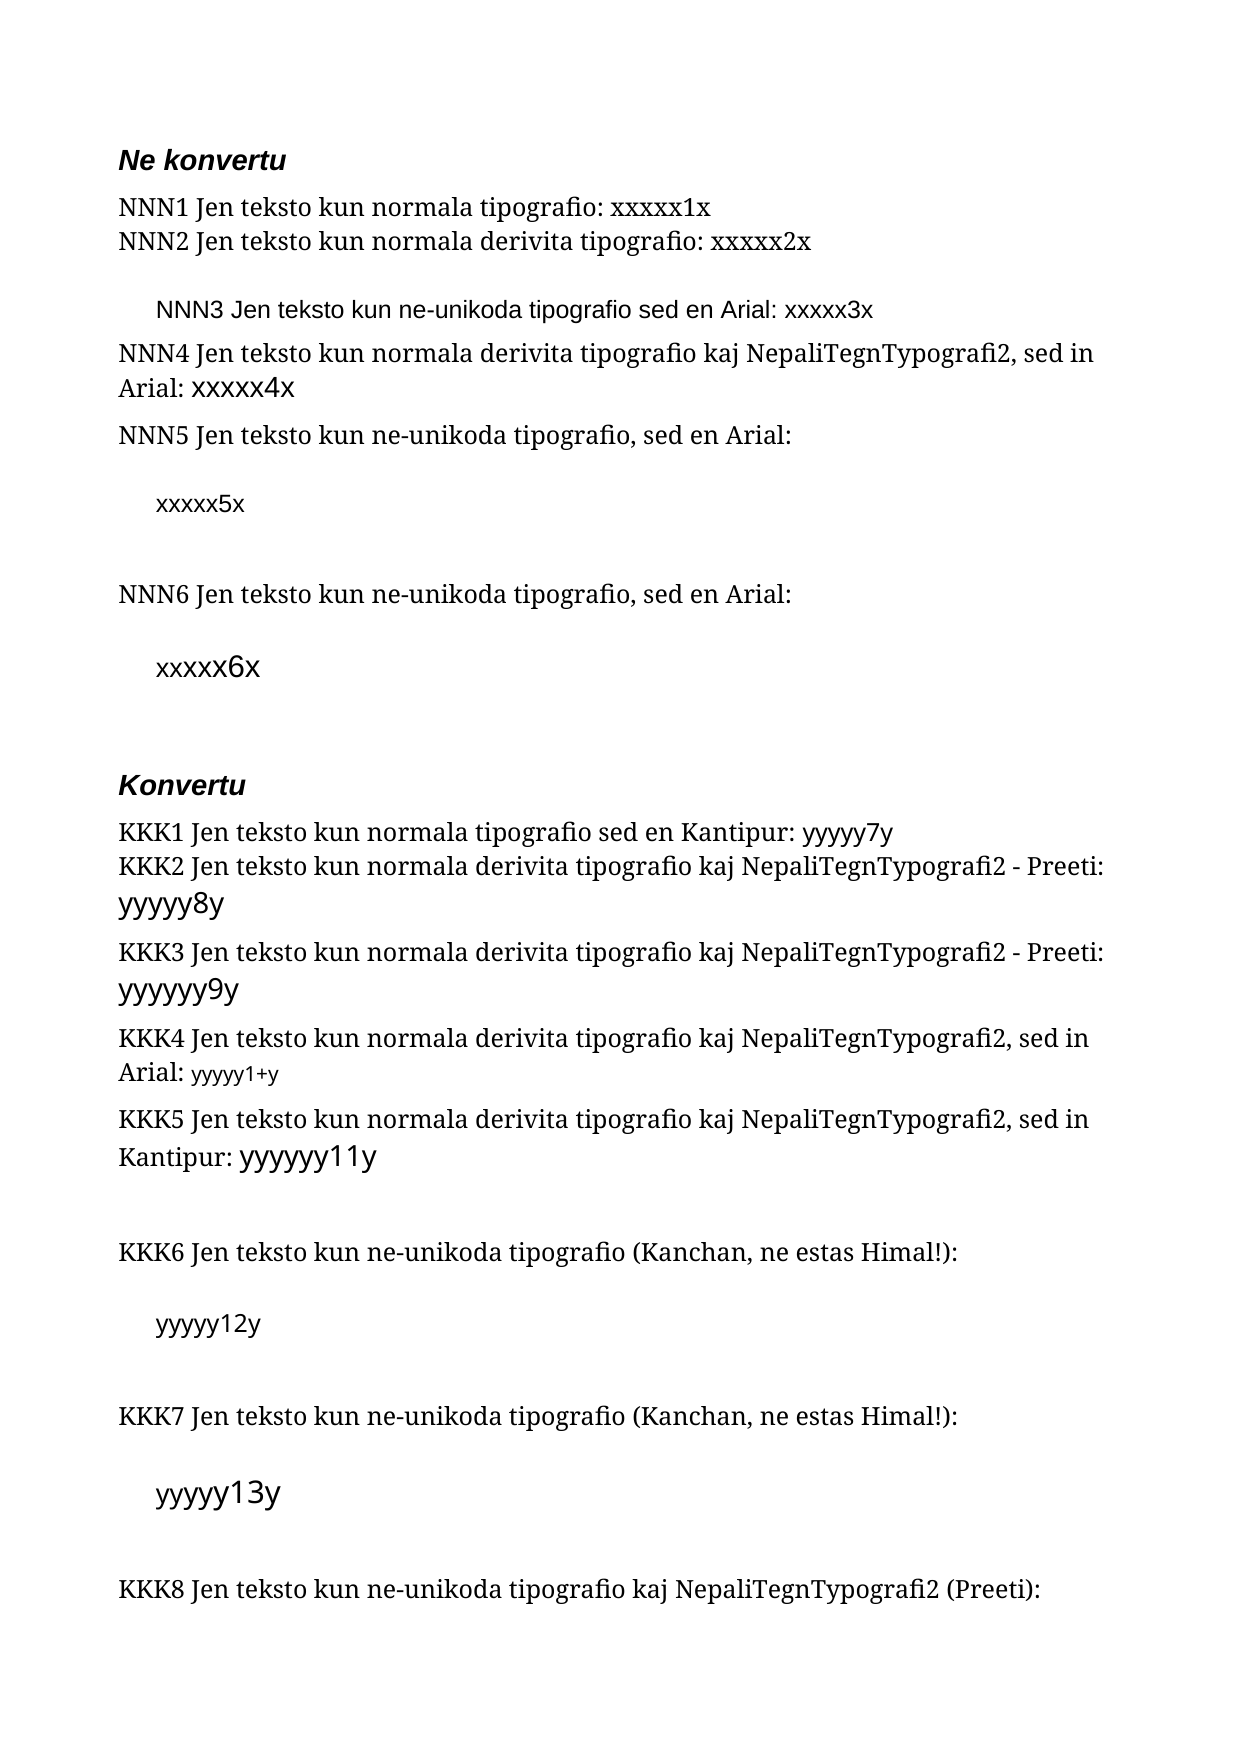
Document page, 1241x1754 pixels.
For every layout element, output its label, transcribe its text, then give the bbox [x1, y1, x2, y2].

subtitle Ne konvertu [118, 143, 1122, 177]
text KKK7 Jen teksto kun ne-unikoda tipografio (Kanchan, ne estas Himal!): [118, 1399, 1122, 1433]
list NNN3 Jen teksto kun ne-unikoda tipografio sed en Arial: xxxxx3x [156, 295, 1122, 323]
text KKK3 Jen teksto kun normala derivita tipografio kaj NepaliTegnTypografi2 - Preeti: yyyyyy9y [118, 934, 1122, 1008]
text NNN1 Jen teksto kun normala tipografio: xxxxx1x [118, 189, 1122, 223]
list xxxxx6x [156, 648, 1122, 684]
text NNN5 Jen teksto kun ne-unikoda tipografio, sed en Arial: [118, 417, 1122, 451]
text NNN2 Jen teksto kun normala derivita tipografio: xxxxx2x [118, 223, 1122, 257]
list yyyyy13y [156, 1471, 1122, 1513]
text KKK6 Jen teksto kun ne-unikoda tipografio (Kanchan, ne estas Himal!): [118, 1234, 1122, 1268]
text KKK4 Jen teksto kun normala derivita tipografio kaj NepaliTegnTypografi2, sed in Arial: yyyyy1+y [118, 1021, 1122, 1089]
text NNN4 Jen teksto kun normala derivita tipografio kaj NepaliTegnTypografi2, sed in Arial: xxxxx4x [118, 336, 1122, 405]
text KKK1 Jen teksto kun normala tipografio sed en Kantipur: yyyyy7y [118, 814, 1122, 848]
text KKK2 Jen teksto kun normala derivita tipografio kaj NepaliTegnTypografi2 - Preeti: yyyyy8y [118, 848, 1122, 922]
text KKK8 Jen teksto kun ne-unikoda tipografio kaj NepaliTegnTypografi2 (Preeti): [118, 1572, 1122, 1606]
list yyyyy12y [156, 1306, 1122, 1340]
text KKK5 Jen teksto kun normala derivita tipografio kaj NepaliTegnTypografi2, sed in Kantipur: yyyyyy11y [118, 1101, 1122, 1175]
text NNN6 Jen teksto kun ne-unikoda tipografio, sed en Arial: [118, 577, 1122, 611]
subtitle Konvertu [118, 768, 1122, 802]
list xxxxx5x [156, 489, 1122, 518]
